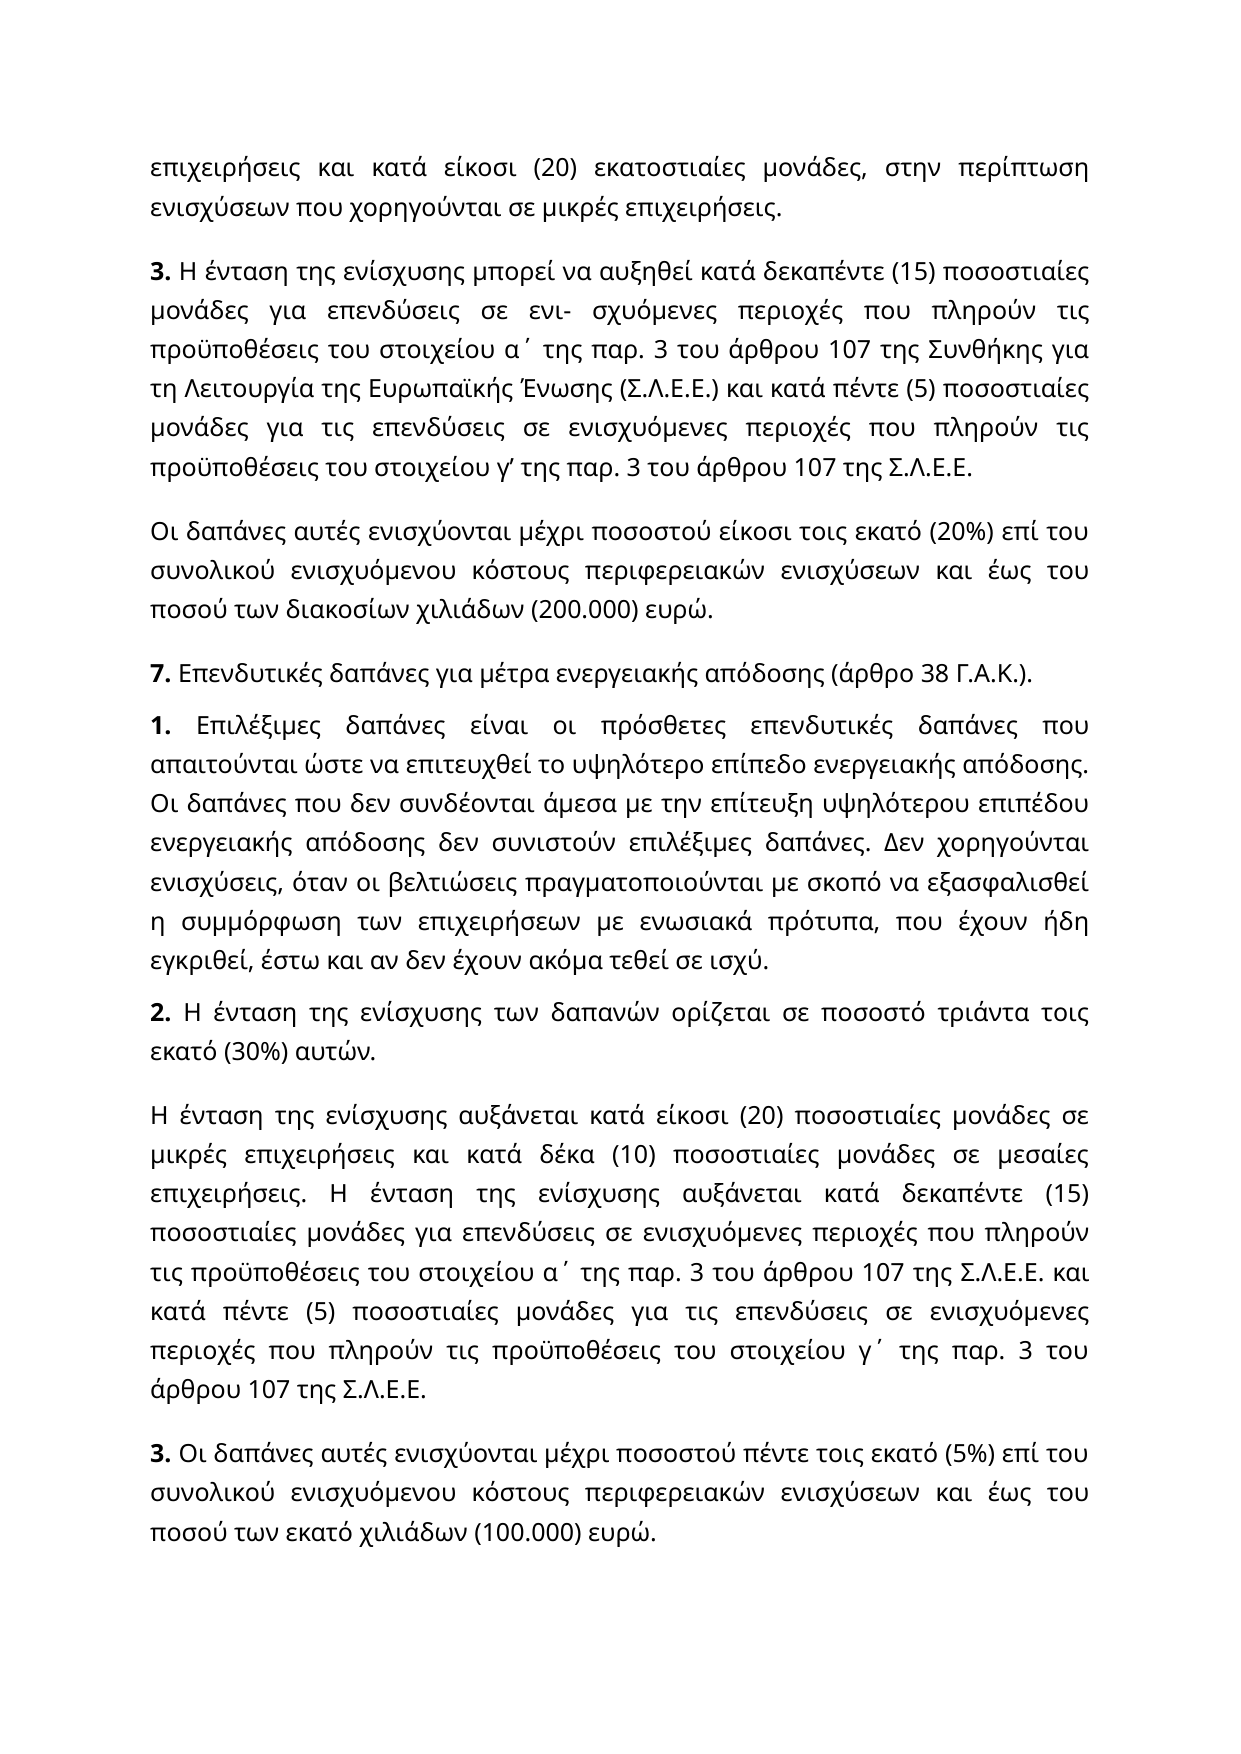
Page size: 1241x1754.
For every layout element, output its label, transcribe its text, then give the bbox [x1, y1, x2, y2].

text 7. Επενδυτικές δαπάνες για μέτρα ενεργειακής απόδοσης (άρθρο 38 Γ.Α.Κ.). [150, 656, 1090, 690]
text 3. Η ένταση της ενίσχυσης μπορεί να αυξηθεί κατά δεκαπέντε (15) ποσοστιαίες μονάδες για επενδύσεις σε ενι- σχυόμενες περιοχές που πληρούν τις προϋποθέσεις του στοιχείου α΄ της παρ. 3 του άρθρου 107 της Συνθήκης για τη Λειτουργία της Ευρωπαϊκής Ένωσης (Σ.Λ.Ε.Ε.) και κατά πέντε (5) ποσοστιαίες μονάδες για τις επενδύσεις σε ενισχυόμενες περιοχές που πληρούν τις προϋποθέσεις του στοιχείου γ’ της παρ. 3 του άρθρου 107 της Σ.Λ.Ε.Ε. [150, 253, 1090, 483]
text 1. Επιλέξιμες δαπάνες είναι οι πρόσθετες επενδυτικές δαπάνες που απαιτούνται ώστε να επιτευχθεί το υψηλότερο επίπεδο ενεργειακής απόδοσης. Οι δαπάνες που δεν συνδέονται άμεσα με την επίτευξη υψηλότερου επιπέδου ενεργειακής απόδοσης δεν συνιστούν επιλέξιμες δαπάνες. Δεν χορηγούνται ενισχύσεις, όταν οι βελτιώσεις πραγματοποιούνται με σκοπό να εξασφαλισθεί η συμμόρφωση των επιχειρήσεων με ενωσιακά πρότυπα, που έχουν ήδη εγκριθεί, έστω και αν δεν έχουν ακόμα τεθεί σε ισχύ. [150, 707, 1090, 977]
text 2. Η ένταση της ενίσχυσης των δαπανών ορίζεται σε ποσοστό τριάντα τοις εκατό (30%) αυτών. [150, 994, 1090, 1067]
text Οι δαπάνες αυτές ενισχύονται μέχρι ποσοστού είκοσι τοις εκατό (20%) επί του συνολικού ενισχυόμενου κόστους περιφερειακών ενισχύσεων και έως του ποσού των διακοσίων χιλιάδων (200.000) ευρώ. [150, 513, 1090, 626]
text επιχειρήσεις και κατά είκοσι (20) εκατοστιαίες μονάδες, στην περίπτωση ενισχύσεων που χορηγούνται σε μικρές επιχειρήσεις. [150, 150, 1090, 223]
text Η ένταση της ενίσχυσης αυξάνεται κατά είκοσι (20) ποσοστιαίες μονάδες σε μικρές επιχειρήσεις και κατά δέκα (10) ποσοστιαίες μονάδες σε μεσαίες επιχειρήσεις. Η ένταση της ενίσχυσης αυξάνεται κατά δεκαπέντε (15) ποσοστιαίες μονάδες για επενδύσεις σε ενισχυόμενες περιοχές που πληρούν τις προϋποθέσεις του στοιχείου α΄ της παρ. 3 του άρθρου 107 της Σ.Λ.Ε.Ε. και κατά πέντε (5) ποσοστιαίες μονάδες για τις επενδύσεις σε ενισχυόμενες περιοχές που πληρούν τις προϋποθέσεις του στοιχείου γ΄ της παρ. 3 του άρθρου 107 της Σ.Λ.Ε.Ε. [150, 1097, 1090, 1406]
text 3. Οι δαπάνες αυτές ενισχύονται μέχρι ποσοστού πέντε τοις εκατό (5%) επί του συνολικού ενισχυόμενου κόστους περιφερειακών ενισχύσεων και έως του ποσού των εκατό χιλιάδων (100.000) ευρώ. [150, 1436, 1090, 1548]
